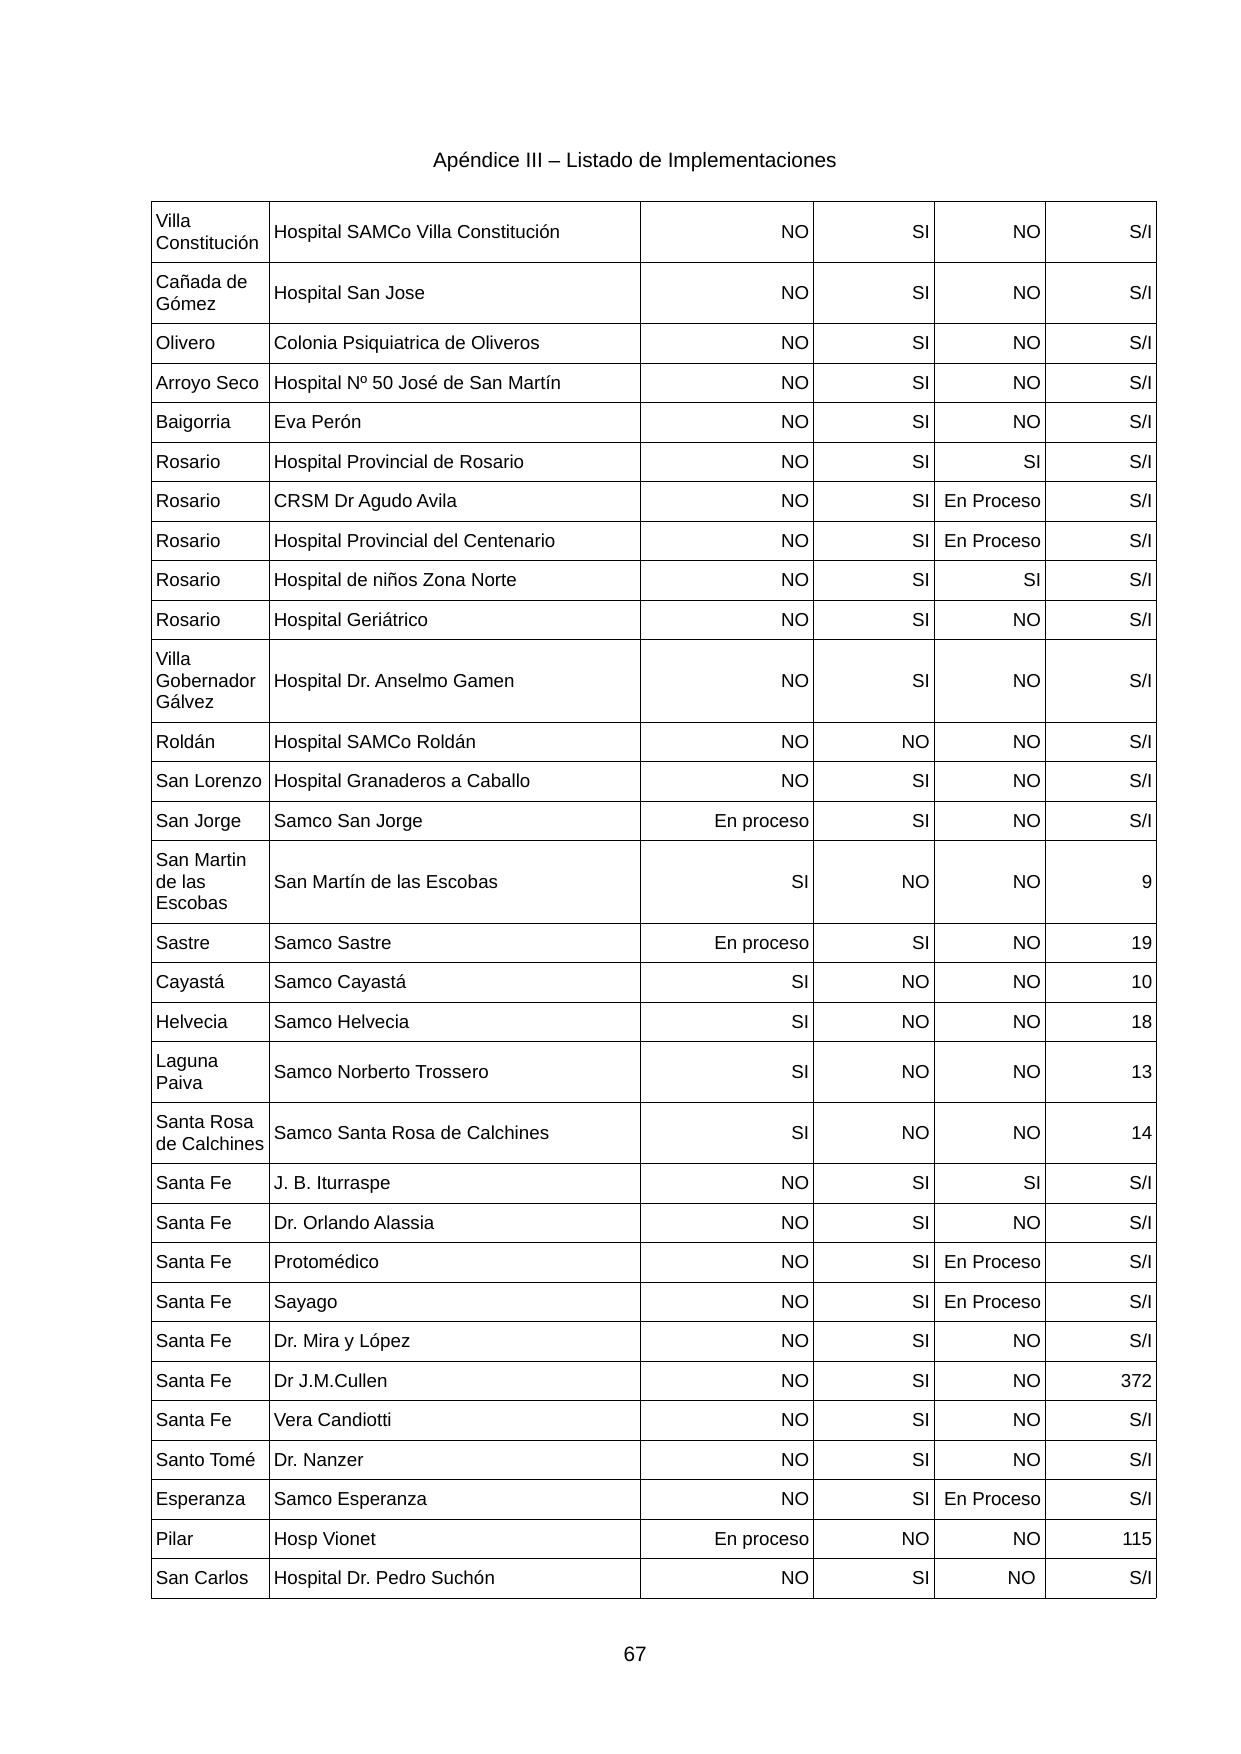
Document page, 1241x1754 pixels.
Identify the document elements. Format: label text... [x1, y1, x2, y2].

table_cell NO [814, 1003, 934, 1041]
table_cell SI [935, 561, 1045, 599]
table_cell Dr. Mira y López [270, 1322, 640, 1361]
table_cell NO [641, 1243, 813, 1282]
table_cell J. B. Iturraspe [270, 1164, 640, 1203]
table_cell NO [935, 324, 1045, 363]
table_cell 115 [1046, 1520, 1156, 1558]
table_cell NO [935, 1401, 1045, 1439]
table_cell NO [641, 364, 813, 402]
table_cell NO [935, 963, 1045, 1002]
table_cell Hospital Provincial de Rosario [270, 443, 640, 481]
table_cell SI [814, 1283, 934, 1321]
table_cell CRSM Dr Agudo Avila [270, 482, 640, 521]
table_cell SI [814, 482, 934, 521]
table_cell Sayago [270, 1283, 640, 1321]
table_cell NO [935, 403, 1045, 442]
table_cell S/I [1046, 1480, 1156, 1518]
table_cell NO [641, 1283, 813, 1321]
table_cell S/I [1046, 263, 1156, 323]
table_cell S/I [1046, 640, 1156, 722]
table_cell Samco Sastre [270, 924, 640, 962]
table_cell SI [641, 963, 813, 1002]
table_cell NO [641, 1164, 813, 1203]
table_cell SI [814, 364, 934, 402]
table_cell NO [641, 1322, 813, 1361]
table_cell Roldán [152, 723, 269, 761]
table_cell Samco Helvecia [270, 1003, 640, 1041]
table_cell SI [814, 202, 934, 262]
table_cell 14 [1046, 1103, 1156, 1163]
table_cell Santa Fe [152, 1164, 269, 1203]
table_cell Baigorria [152, 403, 269, 442]
table_cell NO [814, 1042, 934, 1102]
table_cell 18 [1046, 1003, 1156, 1041]
table_cell NO [935, 841, 1045, 923]
table_cell NO [641, 443, 813, 481]
table_cell S/I [1046, 802, 1156, 840]
table_cell S/I [1046, 324, 1156, 363]
table_cell SI [814, 324, 934, 363]
table_cell SI [814, 1441, 934, 1479]
table_cell San Lorenzo [152, 762, 269, 801]
table_cell En proceso [641, 924, 813, 962]
table_cell SI [814, 1559, 934, 1597]
table_cell San Carlos [152, 1559, 269, 1597]
table_cell Samco Cayastá [270, 963, 640, 1002]
table_cell NO [935, 1003, 1045, 1041]
table_cell Hospital SAMCo Roldán [270, 723, 640, 761]
table_cell Dr. Nanzer [270, 1441, 640, 1479]
table_cell SI [814, 443, 934, 481]
table_cell SI [641, 1103, 813, 1163]
table_cell NO [641, 522, 813, 560]
table_cell NO [935, 601, 1045, 639]
table_cell S/I [1046, 1322, 1156, 1361]
table_cell Hospital de niños Zona Norte [270, 561, 640, 599]
table_cell Rosario [152, 522, 269, 560]
table_cell San Martín de las Escobas [270, 841, 640, 923]
table_cell SI [814, 601, 934, 639]
table_cell En proceso [641, 802, 813, 840]
table_cell NO [641, 640, 813, 722]
table_cell NO [641, 403, 813, 442]
table_cell En Proceso [935, 522, 1045, 560]
table_cell SI [814, 1204, 934, 1242]
table_cell NO [641, 1559, 813, 1597]
table_cell Hospital Nº 50 José de San Martín [270, 364, 640, 402]
table_cell S/I [1046, 1441, 1156, 1479]
table_cell En Proceso [935, 1283, 1045, 1321]
table_cell SI [641, 1003, 813, 1041]
table_cell Rosario [152, 601, 269, 639]
table_cell Pilar [152, 1520, 269, 1558]
table_cell S/I [1046, 1164, 1156, 1203]
table_cell NO [935, 1362, 1045, 1400]
table_cell NO [641, 1362, 813, 1400]
table_cell Hospital San Jose [270, 263, 640, 323]
table_cell NO [935, 1204, 1045, 1242]
table_cell NO [935, 364, 1045, 402]
table_cell Santa Fe [152, 1401, 269, 1439]
table_cell NO [641, 202, 813, 262]
table_cell SI [814, 924, 934, 962]
table_cell NO [641, 263, 813, 323]
table_cell NO [935, 723, 1045, 761]
table_cell Rosario [152, 561, 269, 599]
table_cell S/I [1046, 601, 1156, 639]
table_cell En Proceso [935, 482, 1045, 521]
table_cell Cañada de Gómez [152, 263, 269, 323]
table_cell SI [935, 1164, 1045, 1203]
table_cell Villa Constitución [152, 202, 269, 262]
table_cell S/I [1046, 443, 1156, 481]
table_cell Protomédico [270, 1243, 640, 1282]
table_cell Hospital Dr. Pedro Suchón [270, 1559, 640, 1597]
table_cell NO [641, 482, 813, 521]
table_cell Sastre [152, 924, 269, 962]
table_cell 19 [1046, 924, 1156, 962]
table_cell NO [935, 263, 1045, 323]
table_cell Santo Tomé [152, 1441, 269, 1479]
table_cell Hospital Geriátrico [270, 601, 640, 639]
table_cell San Jorge [152, 802, 269, 840]
table_cell NO [641, 1480, 813, 1518]
table_cell S/I [1046, 202, 1156, 262]
table_cell NO [935, 1103, 1045, 1163]
table_cell NO [641, 324, 813, 363]
table_cell Eva Perón [270, 403, 640, 442]
table_cell SI [814, 1401, 934, 1439]
table_cell Laguna Paiva [152, 1042, 269, 1102]
table_cell NO [641, 762, 813, 801]
table_cell NO [935, 924, 1045, 962]
table_cell SI [814, 1480, 934, 1518]
table_cell NO [935, 1520, 1045, 1558]
table_cell NO [641, 1441, 813, 1479]
table_cell NO [935, 1559, 1045, 1597]
table_cell Olivero [152, 324, 269, 363]
table_cell Colonia Psiquiatrica de Oliveros [270, 324, 640, 363]
table_cell Santa Fe [152, 1283, 269, 1321]
table_cell S/I [1046, 762, 1156, 801]
table_cell SI [814, 802, 934, 840]
table_cell Dr. Orlando Alassia [270, 1204, 640, 1242]
table_cell S/I [1046, 1401, 1156, 1439]
table_cell NO [641, 1204, 813, 1242]
table_cell En Proceso [935, 1243, 1045, 1282]
table_cell NO [814, 1103, 934, 1163]
table_cell 13 [1046, 1042, 1156, 1102]
table_cell Santa Fe [152, 1204, 269, 1242]
table_cell SI [935, 443, 1045, 481]
table_cell NO [814, 841, 934, 923]
table_cell Santa Rosa de Calchines [152, 1103, 269, 1163]
table_cell NO [935, 1322, 1045, 1361]
table_cell NO [935, 762, 1045, 801]
table_cell Vera Candiotti [270, 1401, 640, 1439]
table_cell NO [641, 723, 813, 761]
table_cell Hospital Granaderos a Caballo [270, 762, 640, 801]
table_cell S/I [1046, 561, 1156, 599]
table_cell Santa Fe [152, 1243, 269, 1282]
table_cell NO [935, 202, 1045, 262]
table_cell En Proceso [935, 1480, 1045, 1518]
table_cell S/I [1046, 522, 1156, 560]
table_cell NO [641, 561, 813, 599]
table_cell S/I [1046, 1243, 1156, 1282]
table_cell S/I [1046, 723, 1156, 761]
table_cell NO [641, 601, 813, 639]
table_cell Santa Fe [152, 1322, 269, 1361]
table_cell NO [935, 640, 1045, 722]
table_cell Cayastá [152, 963, 269, 1002]
table_cell 9 [1046, 841, 1156, 923]
table_cell Esperanza [152, 1480, 269, 1518]
table_cell SI [814, 762, 934, 801]
table_cell Dr J.M.Cullen [270, 1362, 640, 1400]
table_cell 372 [1046, 1362, 1156, 1400]
table_cell Samco Norberto Trossero [270, 1042, 640, 1102]
table_cell SI [814, 640, 934, 722]
table_cell S/I [1046, 1559, 1156, 1597]
table_cell Arroyo Seco [152, 364, 269, 402]
table_cell S/I [1046, 403, 1156, 442]
table_cell Villa Gobernador Gálvez [152, 640, 269, 722]
table_cell NO [935, 1441, 1045, 1479]
table_cell SI [814, 1164, 934, 1203]
table_cell NO [814, 963, 934, 1002]
table_cell S/I [1046, 482, 1156, 521]
table_cell Santa Fe [152, 1362, 269, 1400]
table_cell Helvecia [152, 1003, 269, 1041]
table_cell Hospital Dr. Anselmo Gamen [270, 640, 640, 722]
table_cell 10 [1046, 963, 1156, 1002]
table_cell SI [641, 841, 813, 923]
table_cell SI [814, 403, 934, 442]
table_cell Hosp Vionet [270, 1520, 640, 1558]
table_cell Samco Esperanza [270, 1480, 640, 1518]
table_cell S/I [1046, 364, 1156, 402]
table_cell En proceso [641, 1520, 813, 1558]
table_cell SI [814, 1362, 934, 1400]
table_cell SI [814, 522, 934, 560]
table_cell Samco San Jorge [270, 802, 640, 840]
table_cell SI [814, 1243, 934, 1282]
table_cell Samco Santa Rosa de Calchines [270, 1103, 640, 1163]
table_cell SI [814, 561, 934, 599]
table_cell NO [641, 1401, 813, 1439]
table_cell Rosario [152, 443, 269, 481]
table_cell Rosario [152, 482, 269, 521]
table_cell Hospital Provincial del Centenario [270, 522, 640, 560]
table_cell NO [935, 1042, 1045, 1102]
table_cell NO [814, 1520, 934, 1558]
table_cell SI [641, 1042, 813, 1102]
table_cell S/I [1046, 1283, 1156, 1321]
table_cell S/I [1046, 1204, 1156, 1242]
table_cell SI [814, 1322, 934, 1361]
table_cell San Martin de las Escobas [152, 841, 269, 923]
table_cell Hospital SAMCo Villa Constitución [270, 202, 640, 262]
table_cell NO [814, 723, 934, 761]
table_cell NO [935, 802, 1045, 840]
table_cell SI [814, 263, 934, 323]
